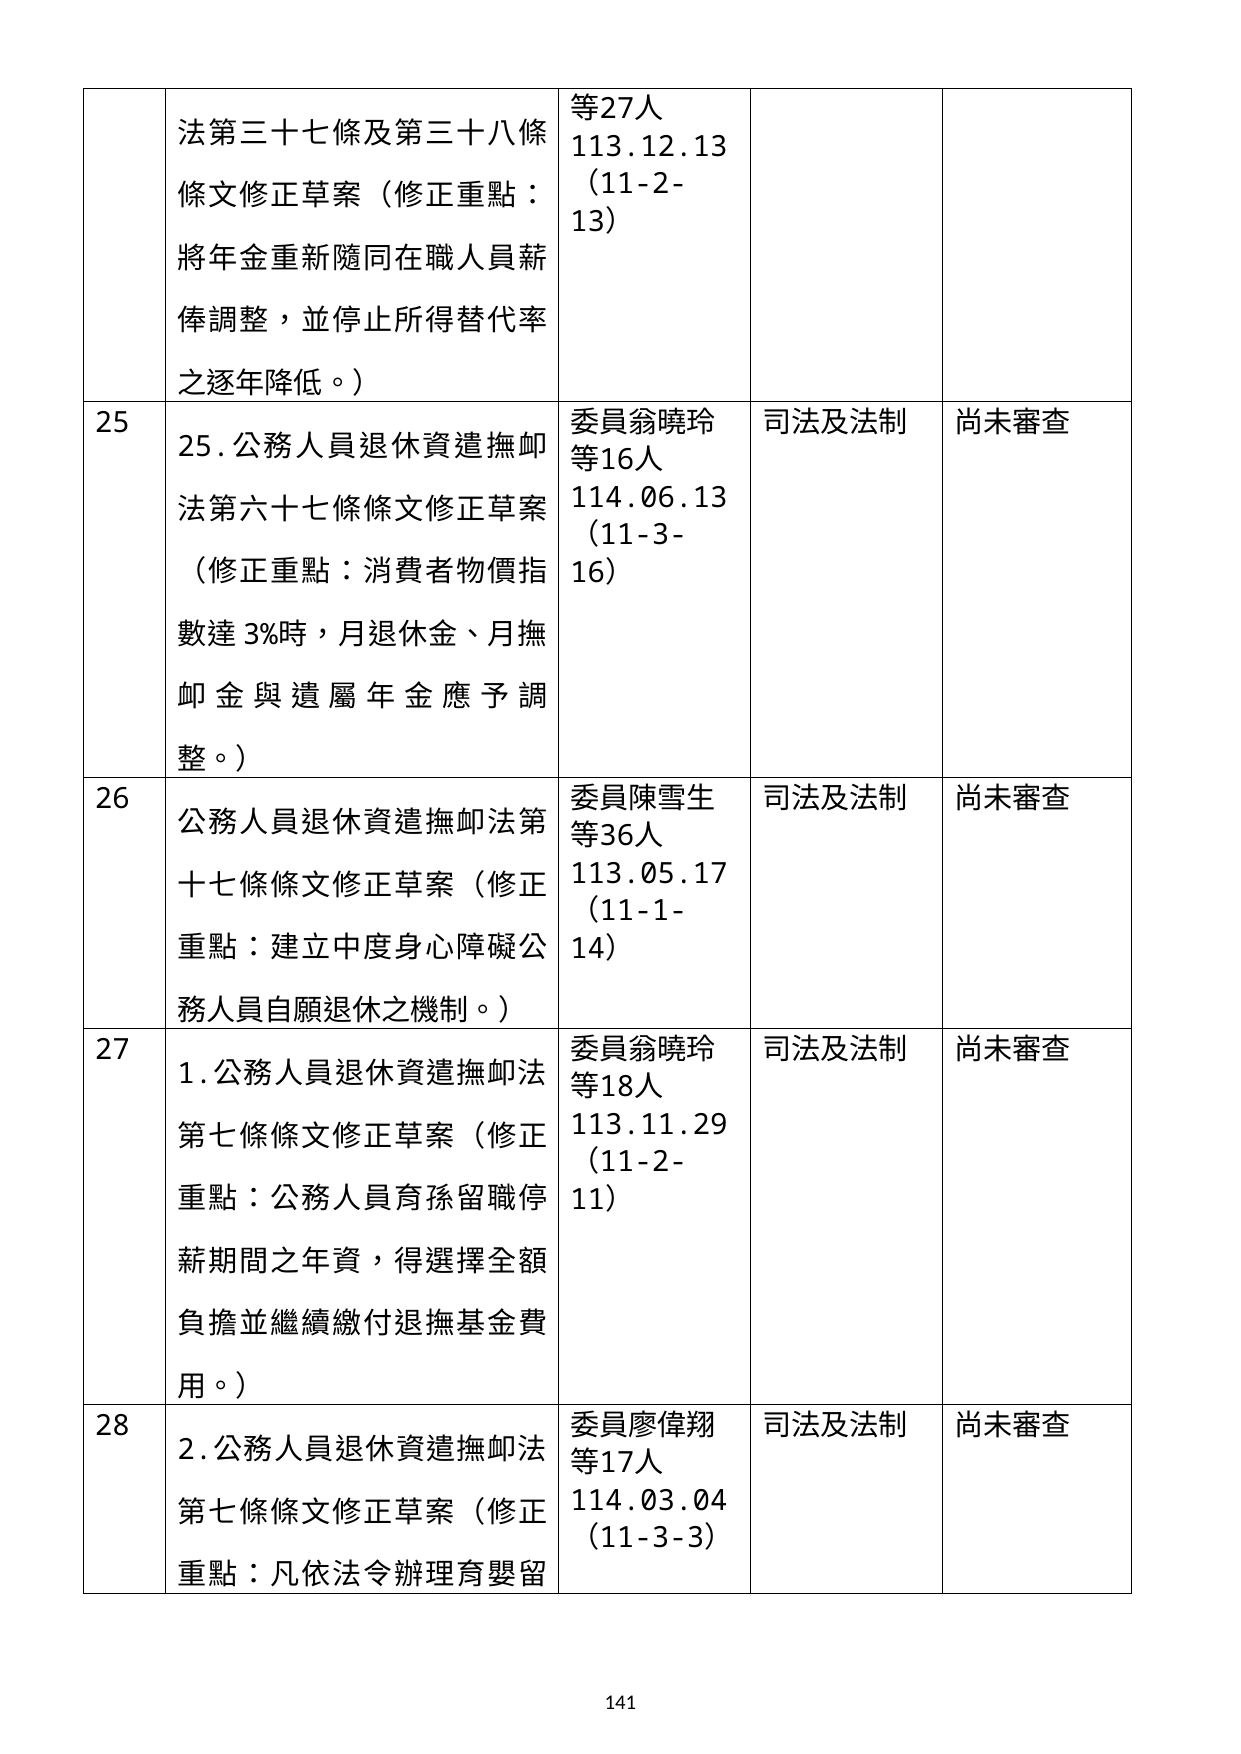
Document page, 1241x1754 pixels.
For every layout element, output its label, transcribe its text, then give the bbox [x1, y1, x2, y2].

table_cell 委員廖偉翔 等17人 114.03.04 （11-3-3） [559, 1405, 750, 1593]
table_cell 委員陳雪生 等36人 113.05.17 （11-1-14） [559, 778, 750, 1028]
table_cell 司法及法制 [751, 778, 942, 1028]
table_cell 委員翁曉玲 等16人 114.06.13 （11-3-16） [559, 402, 750, 777]
table_cell 司法及法制 [751, 1405, 942, 1593]
table_cell 委員翁曉玲 等18人 113.11.29 （11-2-11） [559, 1029, 750, 1404]
table_cell 尚未審查 [943, 778, 1131, 1028]
table_cell 26 [84, 778, 165, 1028]
table_cell 法第三十七條及第三十八條條文修正草案（修正重點：將年金重新隨同在職人員薪俸調整，並停止所得替代率之逐年降低。） [166, 89, 558, 401]
table_cell 司法及法制 [751, 402, 942, 777]
table_cell 25.公務人員退休資遣撫卹法第六十七條條文修正草案（修正重點：消費者物價指數達3%時，月退休金、月撫卹金與遺屬年金應予調整。） [166, 402, 558, 777]
table_cell 尚未審查 [943, 402, 1131, 777]
table_cell 尚未審查 [943, 1405, 1131, 1593]
table_cell 25 [84, 402, 165, 777]
table_cell 28 [84, 1405, 165, 1593]
table_cell 尚未審查 [943, 1029, 1131, 1404]
table_cell [751, 89, 942, 401]
table_cell 1.公務人員退休資遣撫卹法第七條條文修正草案（修正重點：公務人員育孫留職停薪期間之年資，得選擇全額負擔並繼續繳付退撫基金費用。） [166, 1029, 558, 1404]
table_cell 司法及法制 [751, 1029, 942, 1404]
table_cell 等27人 113.12.13 （11-2-13） [559, 89, 750, 401]
table_cell [84, 89, 165, 401]
table_cell 27 [84, 1029, 165, 1404]
table_cell 2.公務人員退休資遣撫卹法第七條條文修正草案（修正重點：凡依法令辦理育嬰留 [166, 1405, 558, 1593]
table_cell 公務人員退休資遣撫卹法第十七條條文修正草案（修正重點：建立中度身心障礙公務人員自願退休之機制。） [166, 778, 558, 1028]
table_cell [943, 89, 1131, 401]
